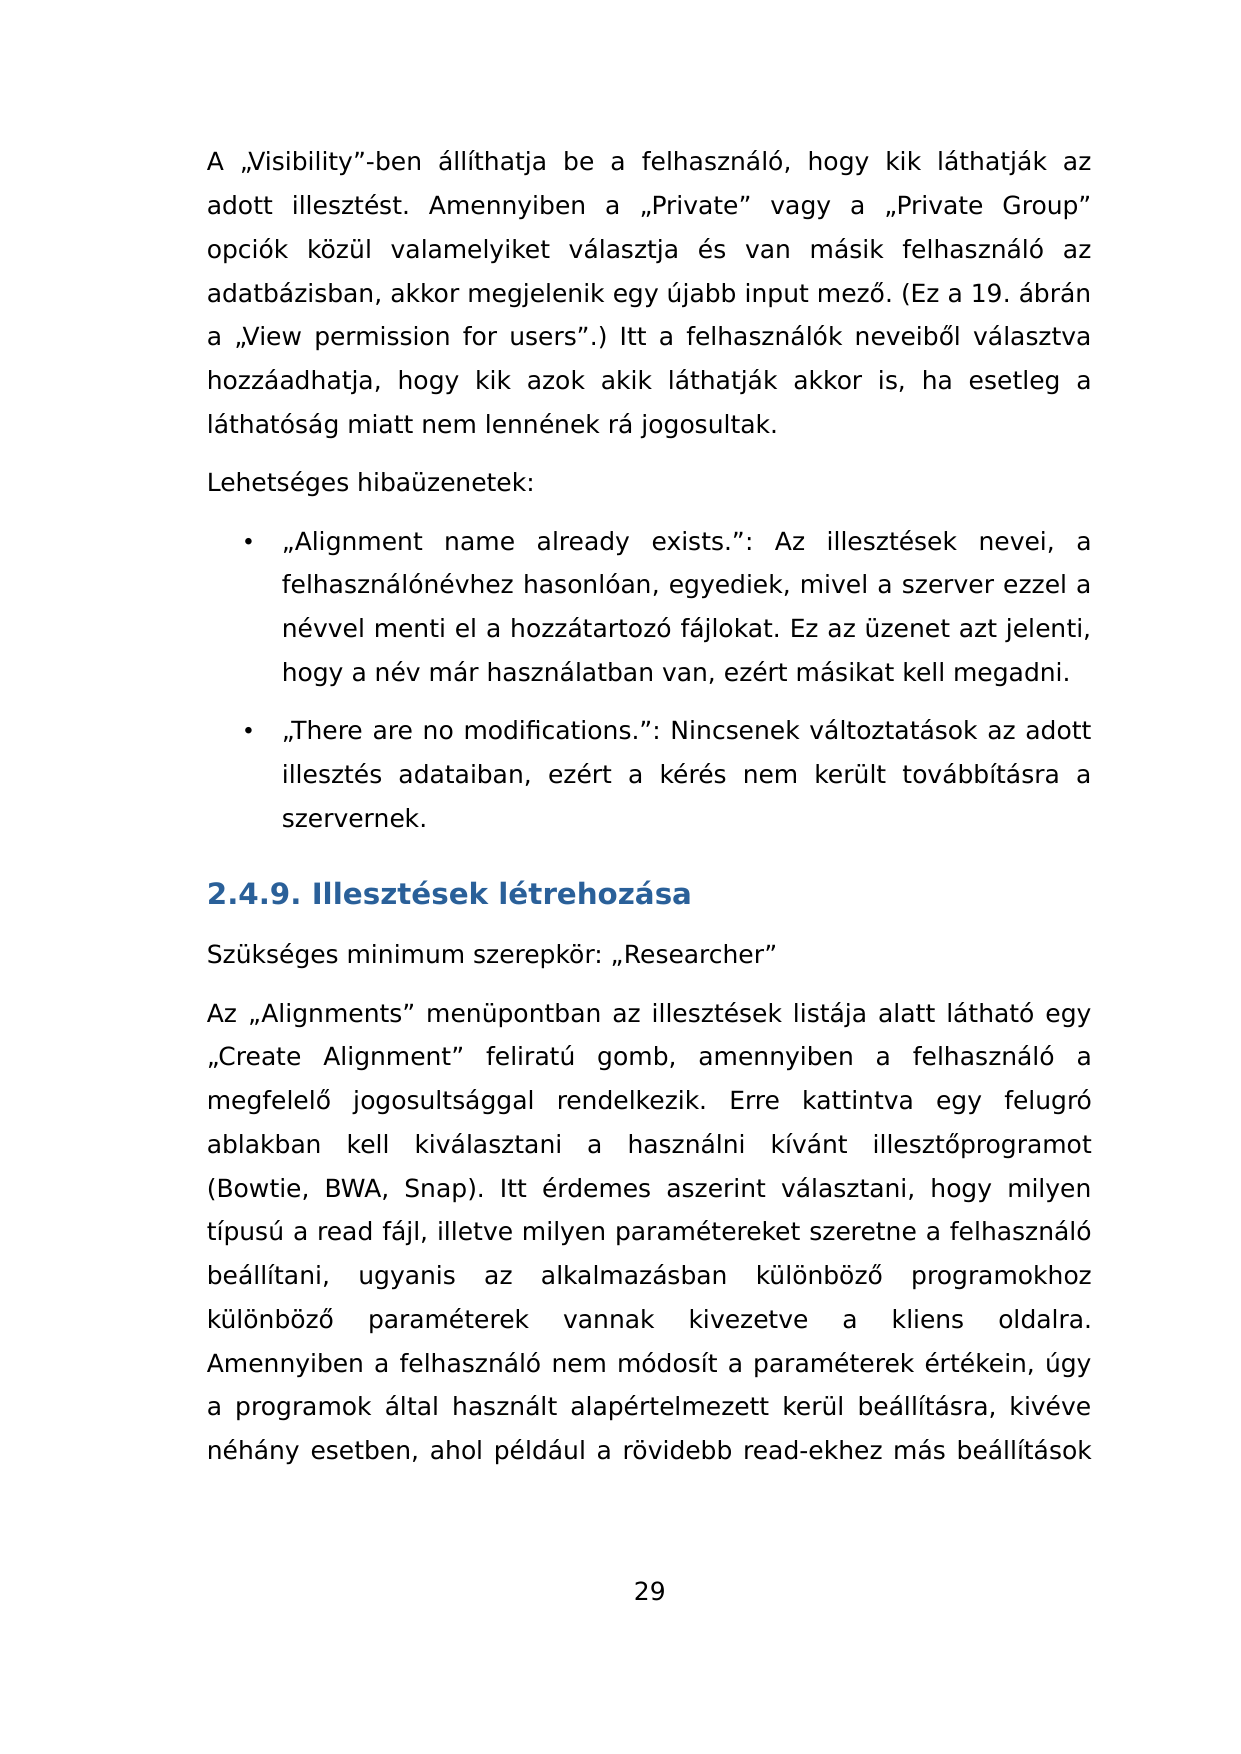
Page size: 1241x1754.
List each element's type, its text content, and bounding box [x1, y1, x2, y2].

subtitle Illesztések létrehozása [207, 877, 1093, 911]
list „There are no modifications.”: Nincsenek változtatások az adott illesztés adataiban, ezért a kérés nem került továbbításra a szervernek. [244, 716, 1093, 833]
text Szükséges minimum szerepkör: „Researcher” [207, 941, 1093, 970]
text Az „Alignments” menüpontban az illesztések listája alatt látható egy „Create Alignment” feliratú gomb, amennyiben a felhasználó a megfelelő jogosultsággal rendelkezik. Erre kattintva egy felugró ablakban kell kiválasztani a használni kívánt illesztőprogramot (Bowtie, BWA, Snap). Itt érdemes aszerint választani, hogy milyen típusú a read fájl, illetve milyen paramétereket szeretne a felhasználó beállítani, ugyanis az alkalmazásban különböző programokhoz különböző paraméterek vannak kivezetve a kliens oldalra. Amennyiben a felhasználó nem módosít a paraméterek értékein, úgy a programok által használt alapértelmezett kerül beállításra, kivéve néhány esetben, ahol például a rövidebb read-ekhez más beállítások [207, 999, 1093, 1466]
text Lehetséges hibaüzenetek: [207, 468, 1093, 498]
list „Alignment name already exists.”: Az illesztések nevei, a felhasználónévhez hasonlóan, egyediek, mivel a szerver ezzel a névvel menti el a hozzátartozó fájlokat. Ez az üzenet azt jelenti, hogy a név már használatban van, ezért másikat kell megadni. [244, 527, 1093, 687]
text A „Visibility”-ben állíthatja be a felhasználó, hogy kik láthatják az adott illesztést. Amennyiben a „Private” vagy a „Private Group” opciók közül valamelyiket választja és van másik felhasználó az adatbázisban, akkor megjelenik egy újabb input mező. (Ez a 19. ábrán a „View permission for users”.) Itt a felhasználók neveiből választva hozzáadhatja, hogy kik azok akik láthatják akkor is, ha esetleg a láthatóság miatt nem lennének rá jogosultak. [207, 148, 1093, 439]
